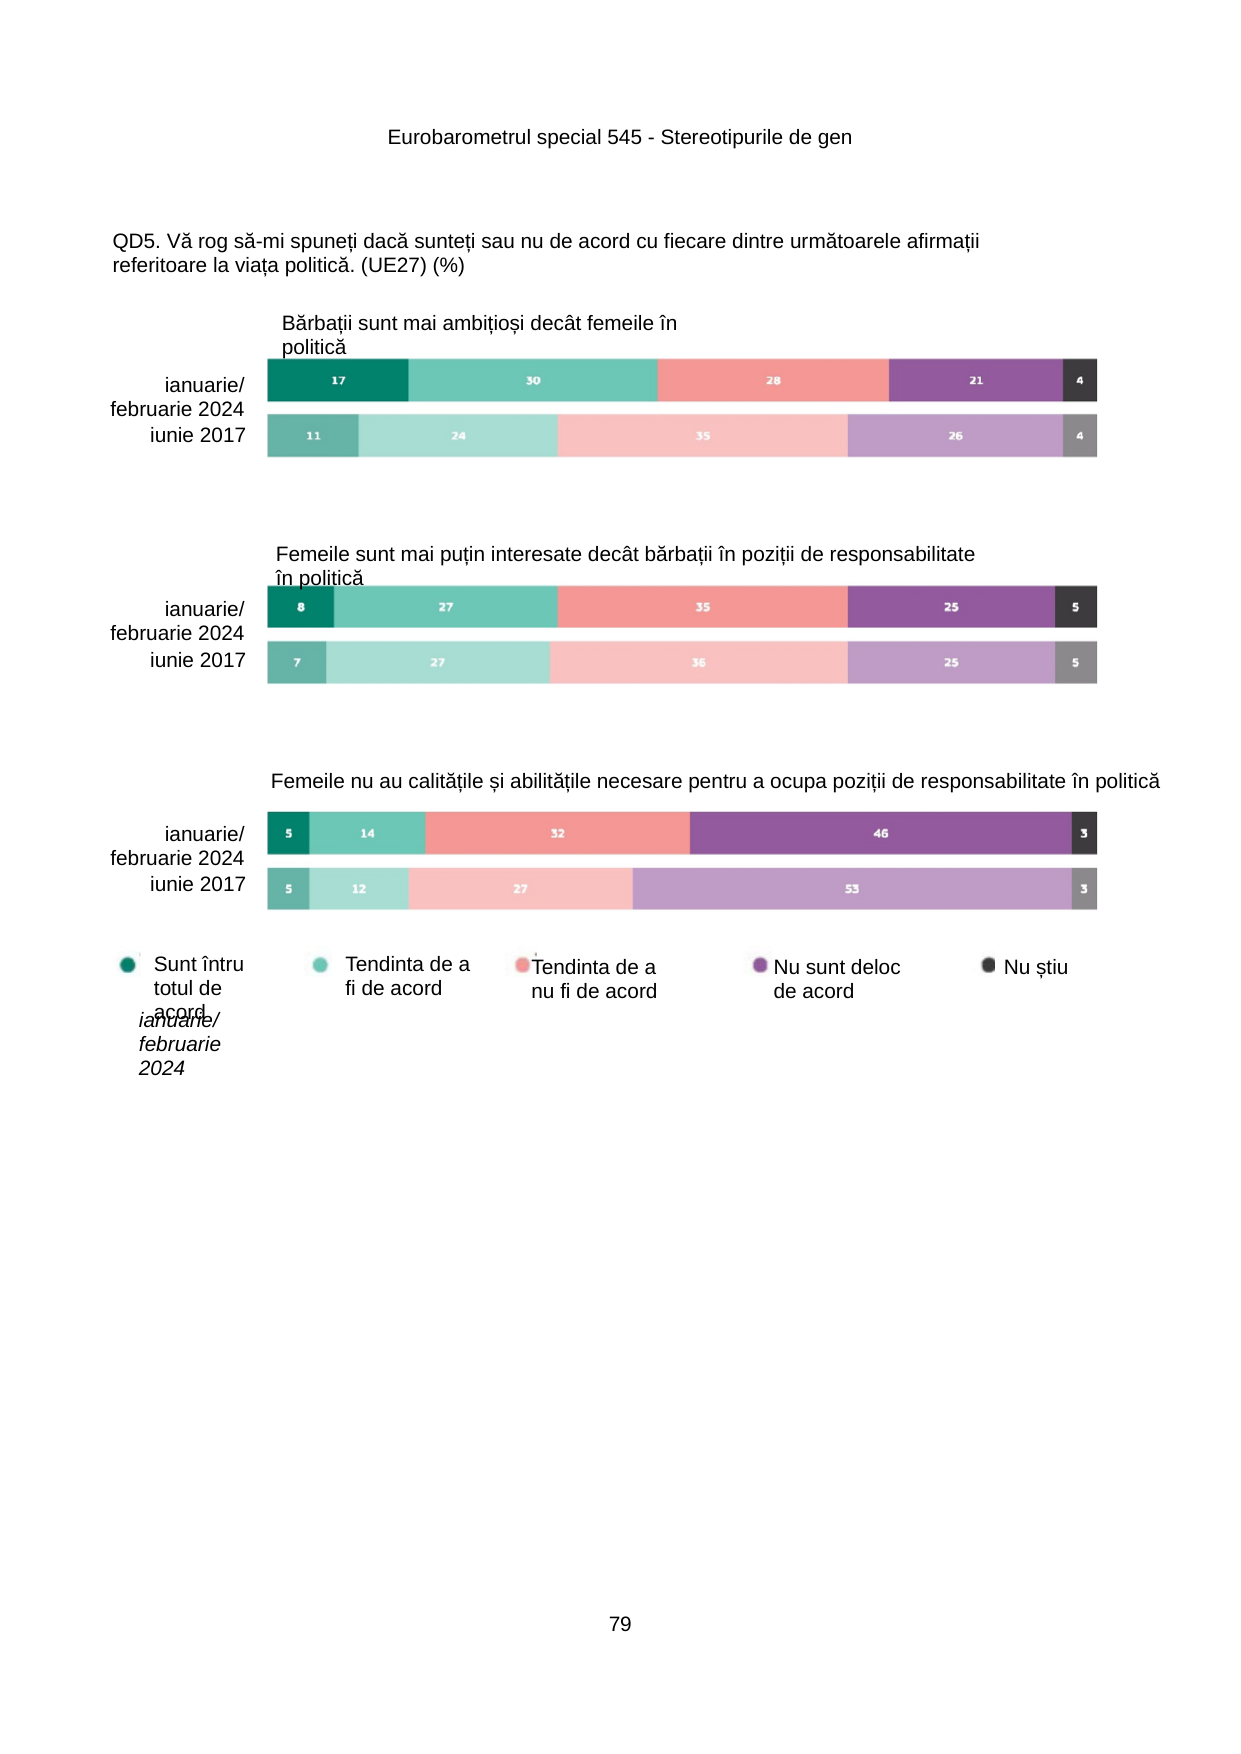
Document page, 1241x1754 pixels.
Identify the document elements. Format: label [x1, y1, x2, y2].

picture [266, 352, 1098, 914]
picture [109, 946, 995, 977]
